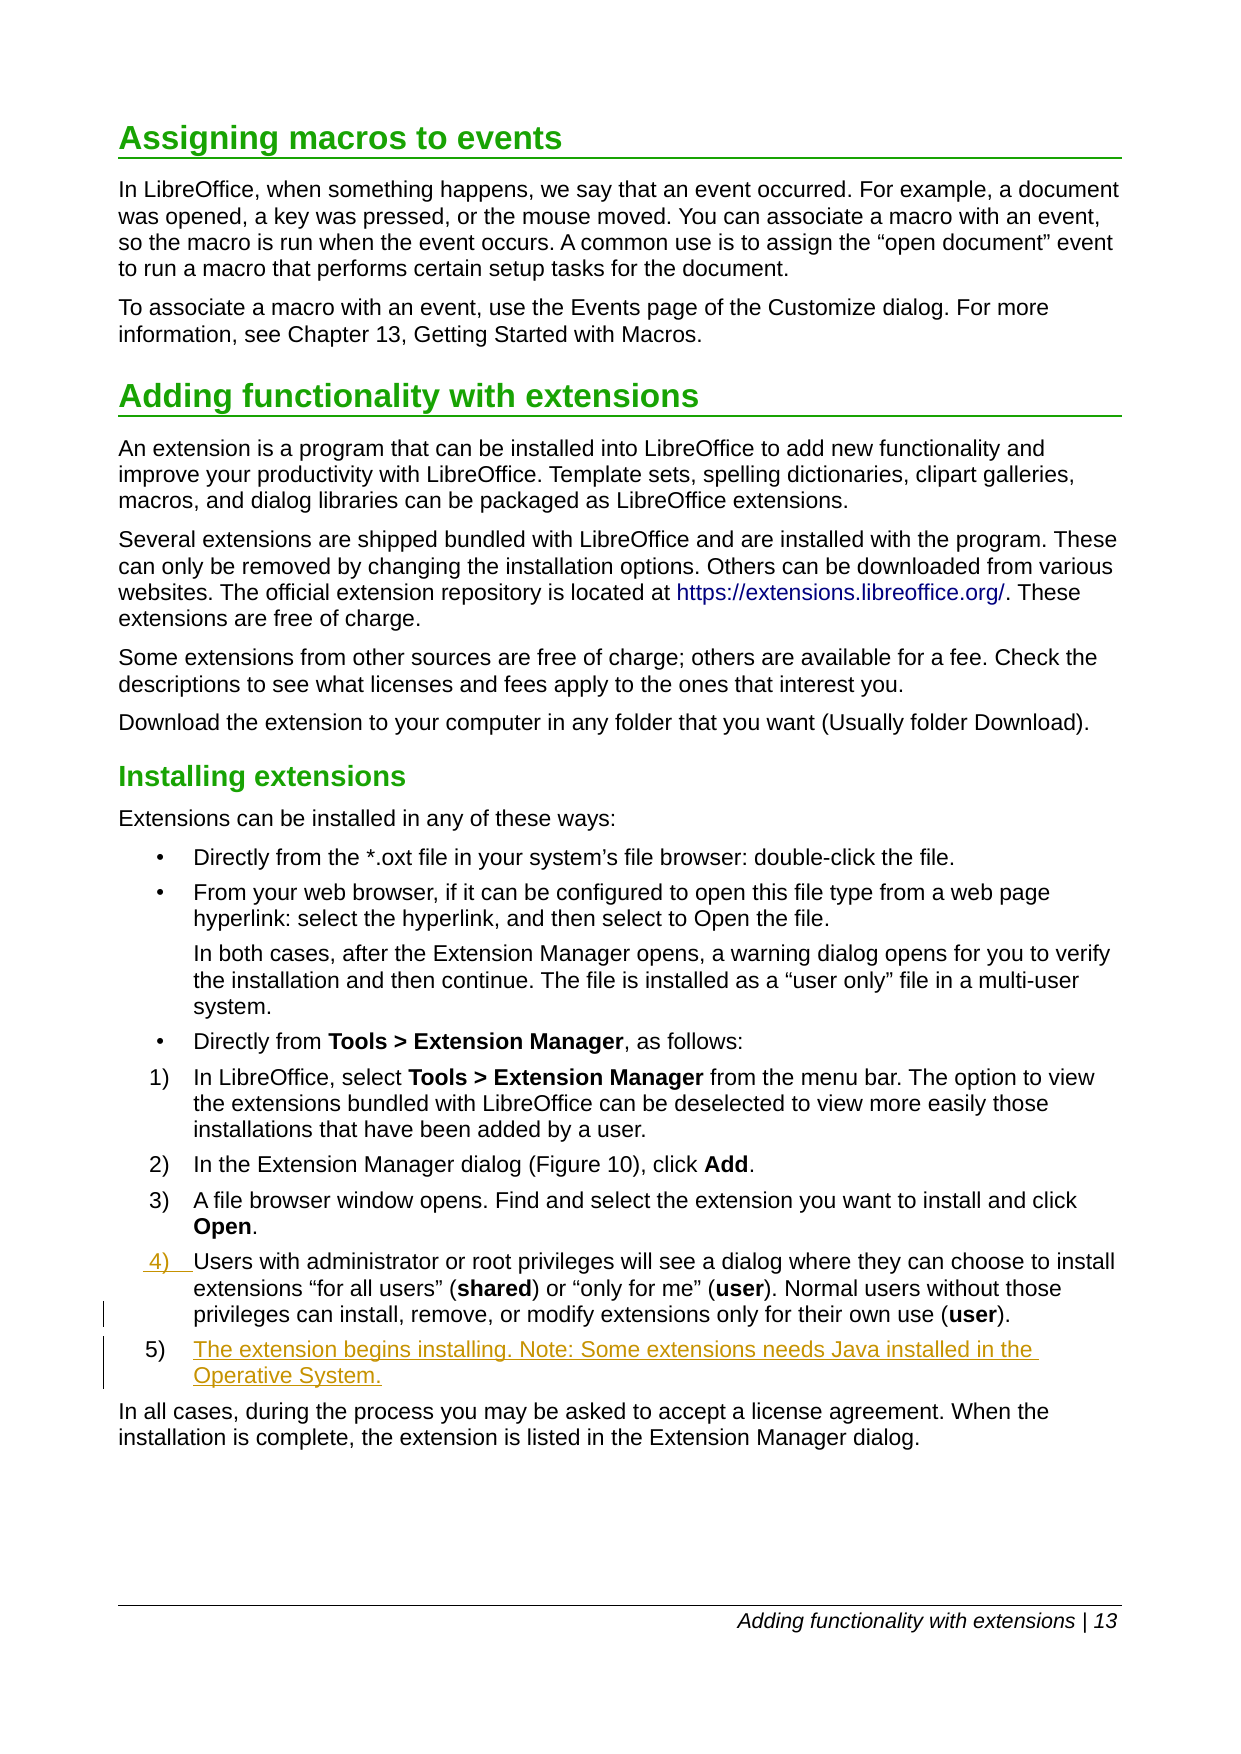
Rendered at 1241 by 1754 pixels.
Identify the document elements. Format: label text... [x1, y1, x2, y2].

list Directly from Tools > Extension Manager, as follows: [156, 1028, 1122, 1054]
list In the Extension Manager dialog (Figure 10), click Add. [169, 1151, 1122, 1178]
list From your web browser, if it can be configured to open this file type from a web page hyperlink: select the hyperlink, and then select to Open the file. [156, 879, 1122, 931]
list In both cases, after the Extension Manager opens, a warning dialog opens for you to verify the installation and then continue. The file is installed as a “user only” file in a multi-user system. [156, 940, 1122, 1019]
text Download the extension to your computer in any folder that you want (Usually folder Download). [118, 709, 1122, 736]
subtitle Assigning macros to events [118, 118, 1122, 157]
list The extension begins installing. Note: Some extensions needs Java installed in the Operative System. [165, 1336, 1122, 1389]
text An extension is a program that can be installed into LibreOffice to add new functionality and improve your productivity with LibreOffice. Template sets, spelling dictionaries, clipart galleries, macros, and dialog libraries can be packaged as LibreOffice extensions. [118, 435, 1122, 514]
list Directly from the *.oxt file in your system’s file browser: double-click the file. [156, 843, 1122, 870]
subtitle Installing extensions [118, 759, 1122, 793]
text To associate a macro with an event, use the Events page of the Customize dialog. For more information, see Chapter 13, Getting Started with Macros. [118, 294, 1122, 347]
text In all cases, during the process you may be asked to accept a license agreement. When the installation is complete, the extension is listed in the Extension Manager dialog. [118, 1398, 1122, 1450]
subtitle Adding functionality with extensions [118, 376, 1122, 415]
text In LibreOffice, when something happens, we say that an event occurred. For example, a document was opened, a key was pressed, or the mouse moved. You can associate a macro with an event, so the macro is run when the event occurs. A common use is to assign the “open document” event to run a macro that performs certain setup tasks for the document. [118, 176, 1122, 282]
text Several extensions are shipped bundled with LibreOffice and are installed with the program. These can only be removed by changing the installation options. Others can be downloaded from various websites. The official extension repository is located at https://extensions.libreoffice.org/. These extensions are free of charge. [118, 526, 1122, 632]
text Some extensions from other sources are free of charge; others are available for a fee. Check the descriptions to see what licenses and fees apply to the ones that interest you. [118, 644, 1122, 697]
list A file browser window opens. Find and select the extension you want to install and click Open. [169, 1187, 1122, 1239]
list Users with administrator or root privileges will see a dialog where they can choose to install extensions “for all users” (shared) or “only for me” (user). Normal users without those privileges can install, remove, or modify extensions only for their own use (user). [169, 1248, 1122, 1327]
list Extensions can be installed in any of these ways: [118, 805, 1122, 831]
list In LibreOffice, select Tools > Extension Manager from the menu bar. The option to view the extensions bundled with LibreOffice can be deselected to view more easily those installations that have been added by a user. [169, 1063, 1122, 1142]
